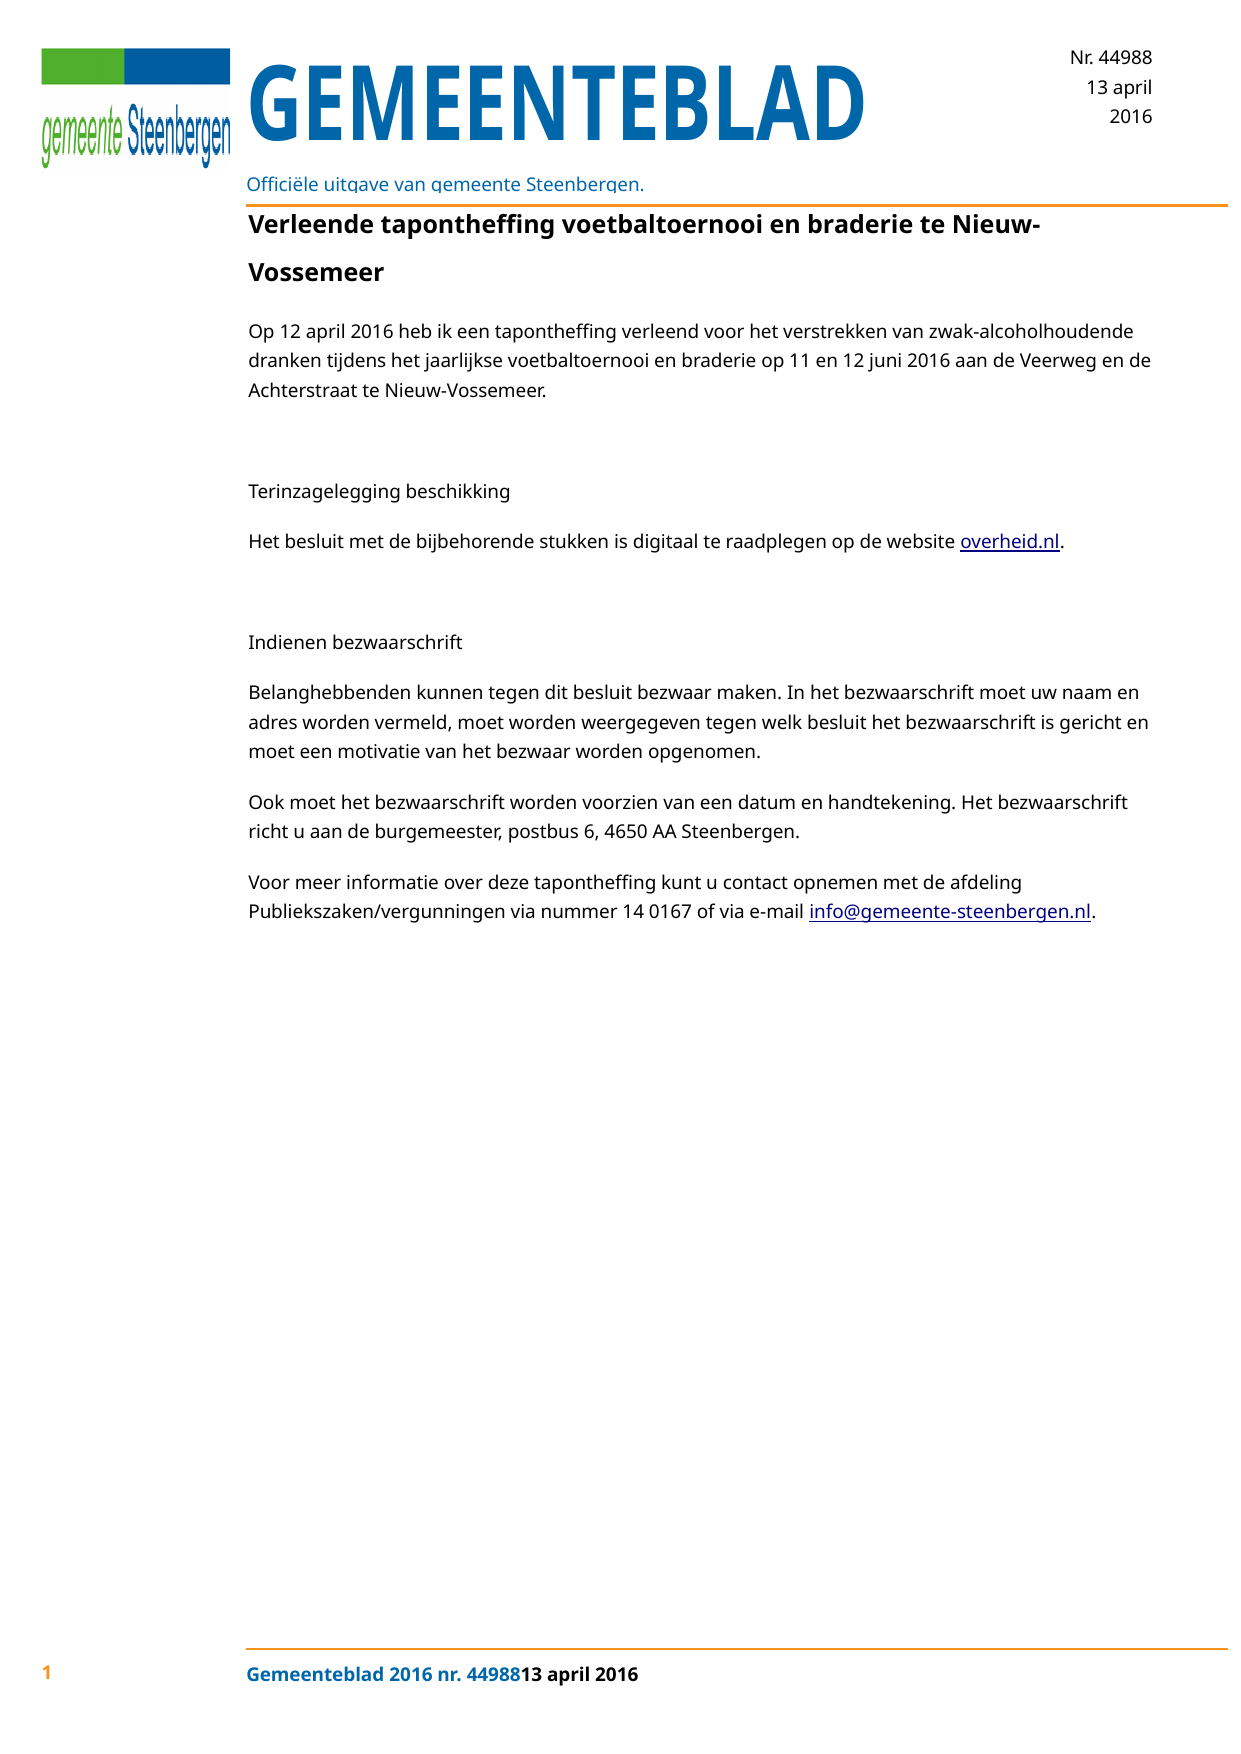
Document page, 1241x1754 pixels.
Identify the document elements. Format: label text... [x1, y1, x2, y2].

picture [41, 47, 231, 172]
text Het besluit met de bijbehorende stukken is digitaal te raadplegen op de website overheid.nl. [248, 528, 1152, 554]
text Op 12 april 2016 heb ik een tapontheffing verleend voor het verstrekken van zwak-alcoholhoudende dranken tijdens het jaarlijkse voetbaltoernooi en braderie op 11 en 12 juni 2016 aan de Veerweg en de Achterstraat te Nieuw-Vossemeer. [248, 318, 1152, 403]
text Ook moet het bezwaarschrift worden voorzien van een datum en handtekening. Het bezwaarschrift richt u aan de burgemeester, postbus 6, 4650 AA Steenbergen. [248, 789, 1152, 844]
text Verleende tapontheffing voetbaltoernooi en braderie te Nieuw-Vossemeer [248, 207, 1152, 288]
text Terinzagelegging beschikking [248, 478, 1152, 504]
text Voor meer informatie over deze tapontheffing kunt u contact opnemen met de afdeling Publiekszaken/vergunningen via nummer 14 0167 of via e-mail info@gemeente-steenbergen.nl. [248, 869, 1152, 924]
text Belanghebbenden kunnen tegen dit besluit bezwaar maken. In het bezwaarschrift moet uw naam en adres worden vermeld, moet worden weergegeven tegen welk besluit het bezwaarschrift is gericht en moet een motivatie van het bezwaar worden opgenomen. [248, 679, 1152, 764]
text Indienen bezwaarschrift [248, 629, 1152, 655]
